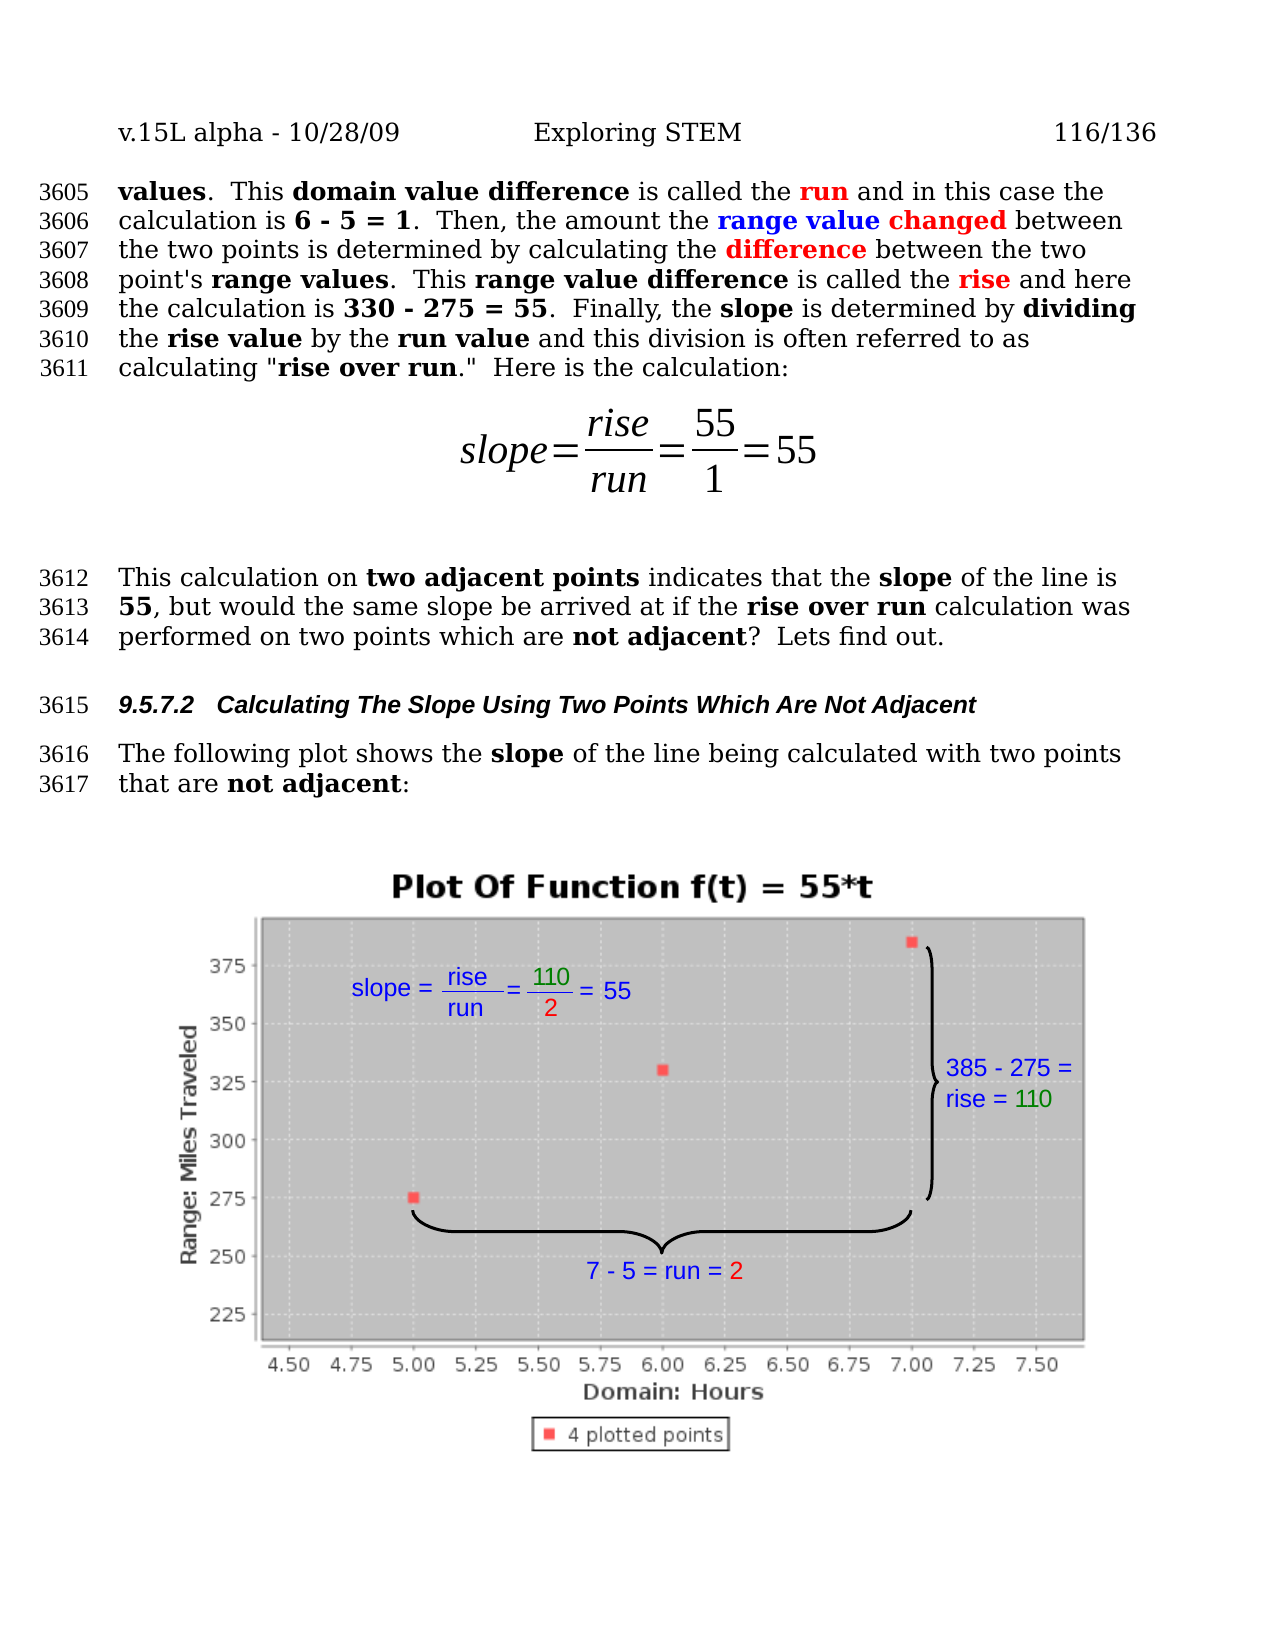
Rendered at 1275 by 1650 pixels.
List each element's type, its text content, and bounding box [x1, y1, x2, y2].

text This calculation on two adjacent points indicates that the slope of the line is 55, but would the same slope be arrived at if the rise over run calculation was performed on two points which are not adjacent? Lets find out. [118, 563, 1157, 651]
text values. This domain value difference is called the run and in this case the calculation is 6 - 5 = 1. Then, the amount the range value changed between the two points is determined by calculating the difference between the two point's range values. This range value difference is called the rise and here the calculation is 330 - 275 = 55. Finally, the slope is determined by dividing the rise value by the run value and this division is often referred to as calculating "rise over run." Here is the calculation: [118, 177, 1157, 382]
text The following plot shows the slope of the line being calculated with two points that are not adjacent: [118, 739, 1157, 798]
subtitle Calculating The Slope Using Two Points Which Are Not Adjacent [118, 690, 1157, 718]
